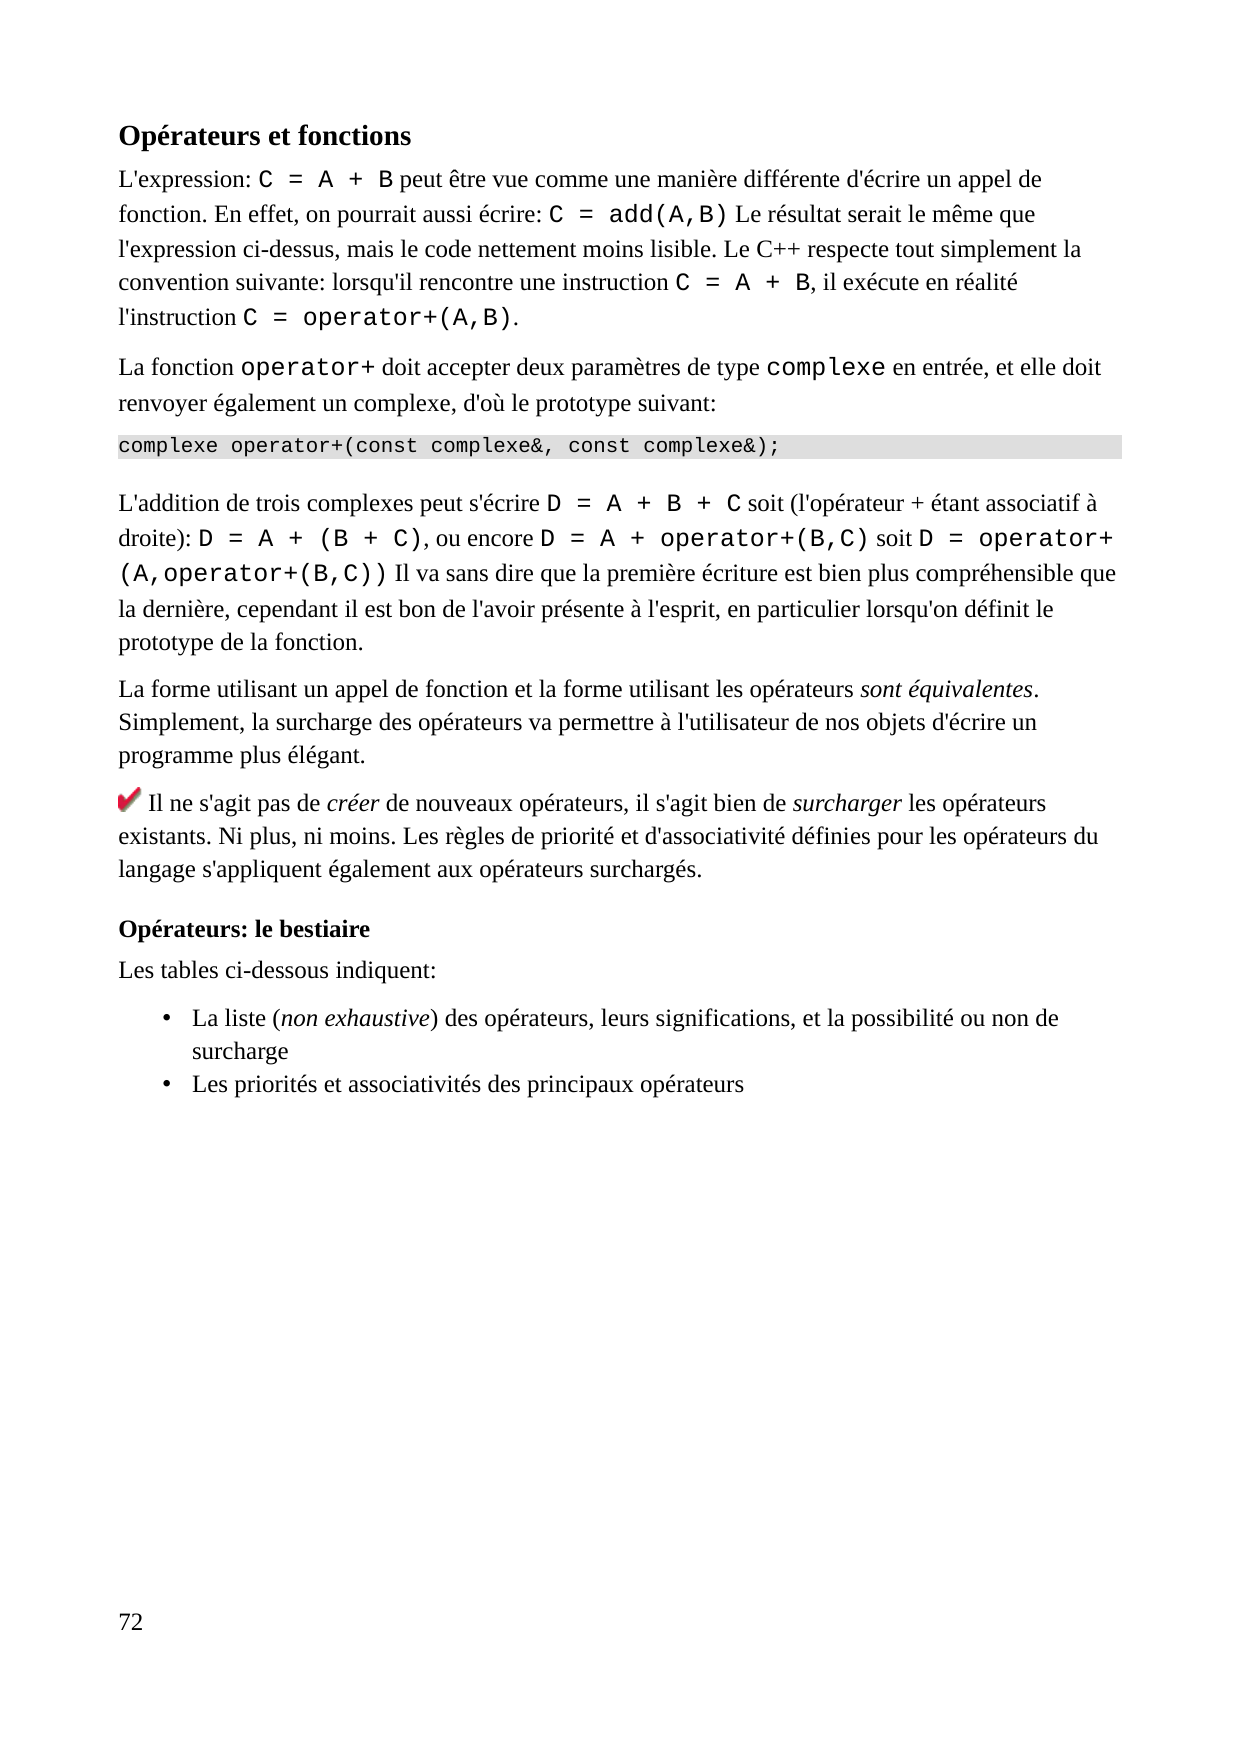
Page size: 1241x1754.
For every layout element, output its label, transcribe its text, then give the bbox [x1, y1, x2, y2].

list Les priorités et associativités des principaux opérateurs [162, 1069, 1122, 1098]
subtitle Opérateurs et fonctions [118, 118, 1122, 152]
text Les tables ci-dessous indiquent: [118, 955, 1122, 984]
text L'expression: C = A + B peut être vue comme une manière différente d'écrire un appel de fonction. En effet, on pourrait aussi écrire: C = add(A,B) Le résultat serait le même que l'expression ci-dessus, mais le code nettement moins lisible. Le C++ respecte tout simplement la convention suivante: lorsqu'il rencontre une instruction C = A + B, il exécute en réalité l'instruction C = operator+(A,B). [118, 164, 1122, 333]
list La liste (non exhaustive) des opérateurs, leurs significations, et la possibilité ou non de surcharge [162, 1003, 1122, 1065]
picture [118, 787, 142, 812]
text complexe operator+(const complexe&, const complexe&); [118, 435, 1122, 459]
text La fonction operator+ doit accepter deux paramètres de type complexe en entrée, et elle doit renvoyer également un complexe, d'où le prototype suivant: [118, 352, 1122, 416]
subtitle Opérateurs: le bestiaire [118, 914, 1122, 943]
text Il ne s'agit pas de créer de nouveaux opérateurs, il s'agit bien de surcharger les opérateurs existants. Ni plus, ni moins. Les règles de priorité et d'associativité définies pour les opérateurs du langage s'appliquent également aux opérateurs surchargés. [118, 788, 1122, 883]
text La forme utilisant un appel de fonction et la forme utilisant les opérateurs sont équivalentes. Simplement, la surcharge des opérateurs va permettre à l'utilisateur de nos objets d'écrire un programme plus élégant. [118, 674, 1122, 769]
text L'addition de trois complexes peut s'écrire D = A + B + C soit (l'opérateur + étant associatif à droite): D = A + (B + C), ou encore D = A + operator+(B,C) soit D = operator+(A,operator+(B,C)) Il va sans dire que la première écriture est bien plus compréhensible que la dernière, cependant il est bon de l'avoir présente à l'esprit, en particulier lorsqu'on définit le prototype de la fonction. [118, 488, 1122, 655]
